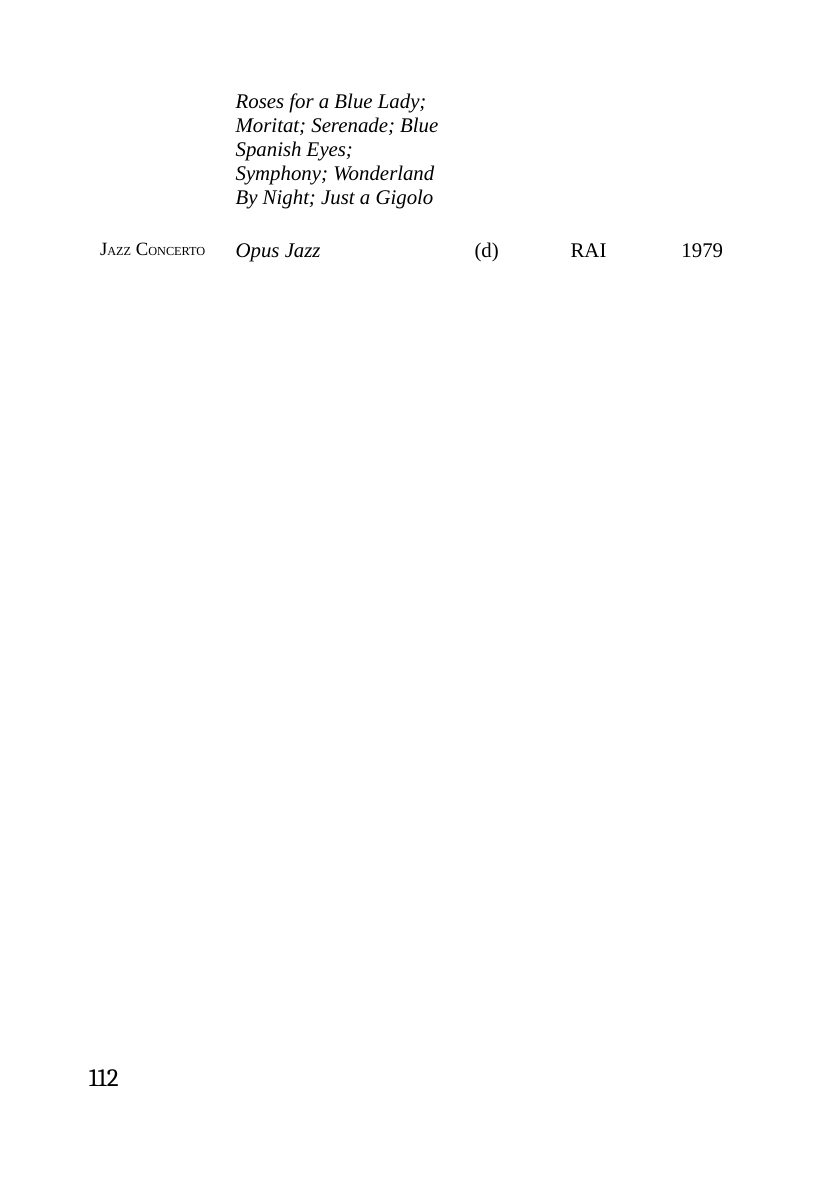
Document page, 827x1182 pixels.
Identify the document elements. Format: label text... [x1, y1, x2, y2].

table_cell (d) [463, 238, 559, 320]
table_cell [670, 89, 738, 238]
table_cell [463, 89, 559, 238]
table_cell Rai [559, 238, 670, 320]
table_cell [89, 89, 224, 238]
table_cell [559, 89, 670, 238]
table_cell Opus Jazz [224, 238, 463, 320]
table_cell 1979 [670, 238, 738, 320]
table_cell Jazz Concerto [89, 238, 224, 320]
